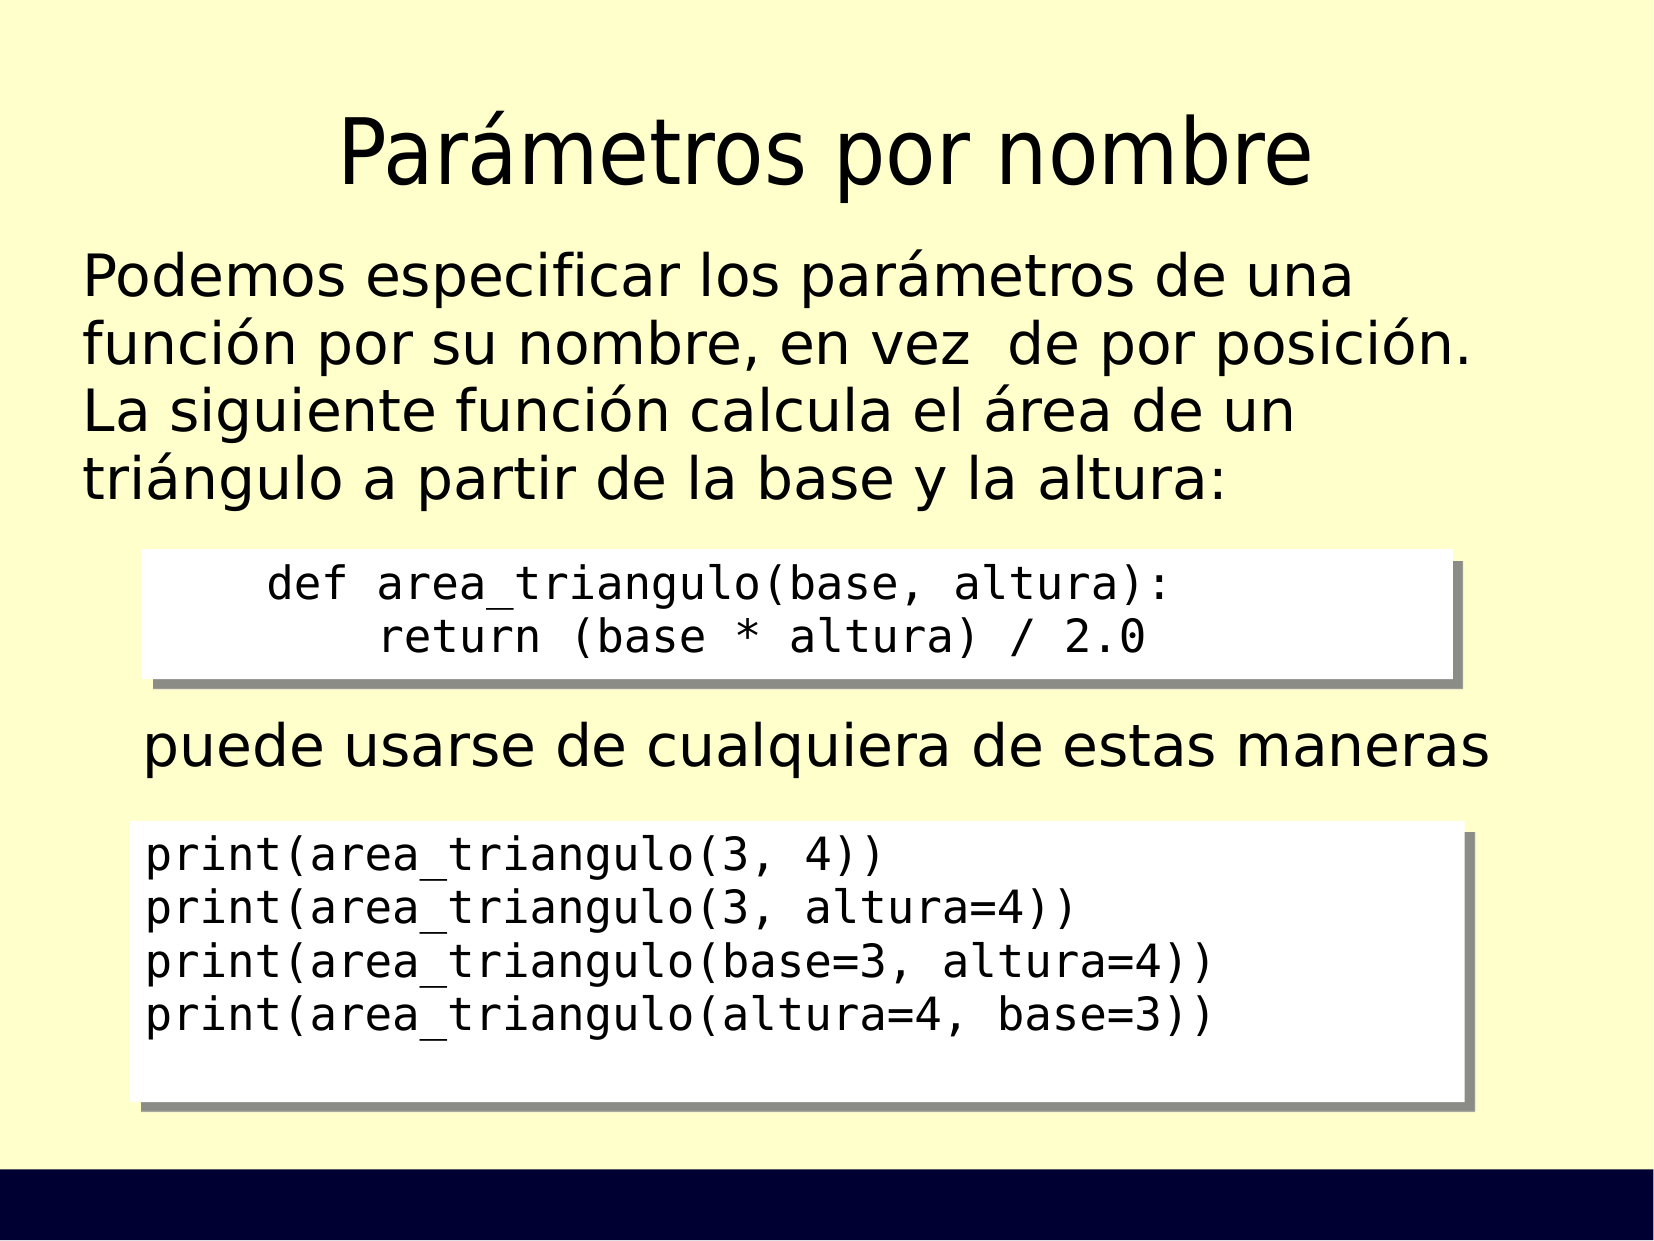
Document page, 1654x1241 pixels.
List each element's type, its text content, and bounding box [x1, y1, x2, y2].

text_box def area_triangulo(base, altura): return (base * altura) / 2.0 [141, 549, 1453, 680]
text_box puede usarse de cualquiera de estas maneras [84, 705, 1550, 789]
list Podemos especificar los parámetros de una función por su nombre, en vez de por posición. La siguiente función calcula el área de un triángulo a partir de la base y la altura: [82, 236, 1538, 520]
text_box print(area_triangulo(3, 4)) print(area_triangulo(3, altura=4)) print(area_triangulo(base=3, altura=4)) print(area_triangulo(altura=4, base=3)) [129, 820, 1465, 1103]
title Parámetros por nombre [82, 49, 1571, 257]
